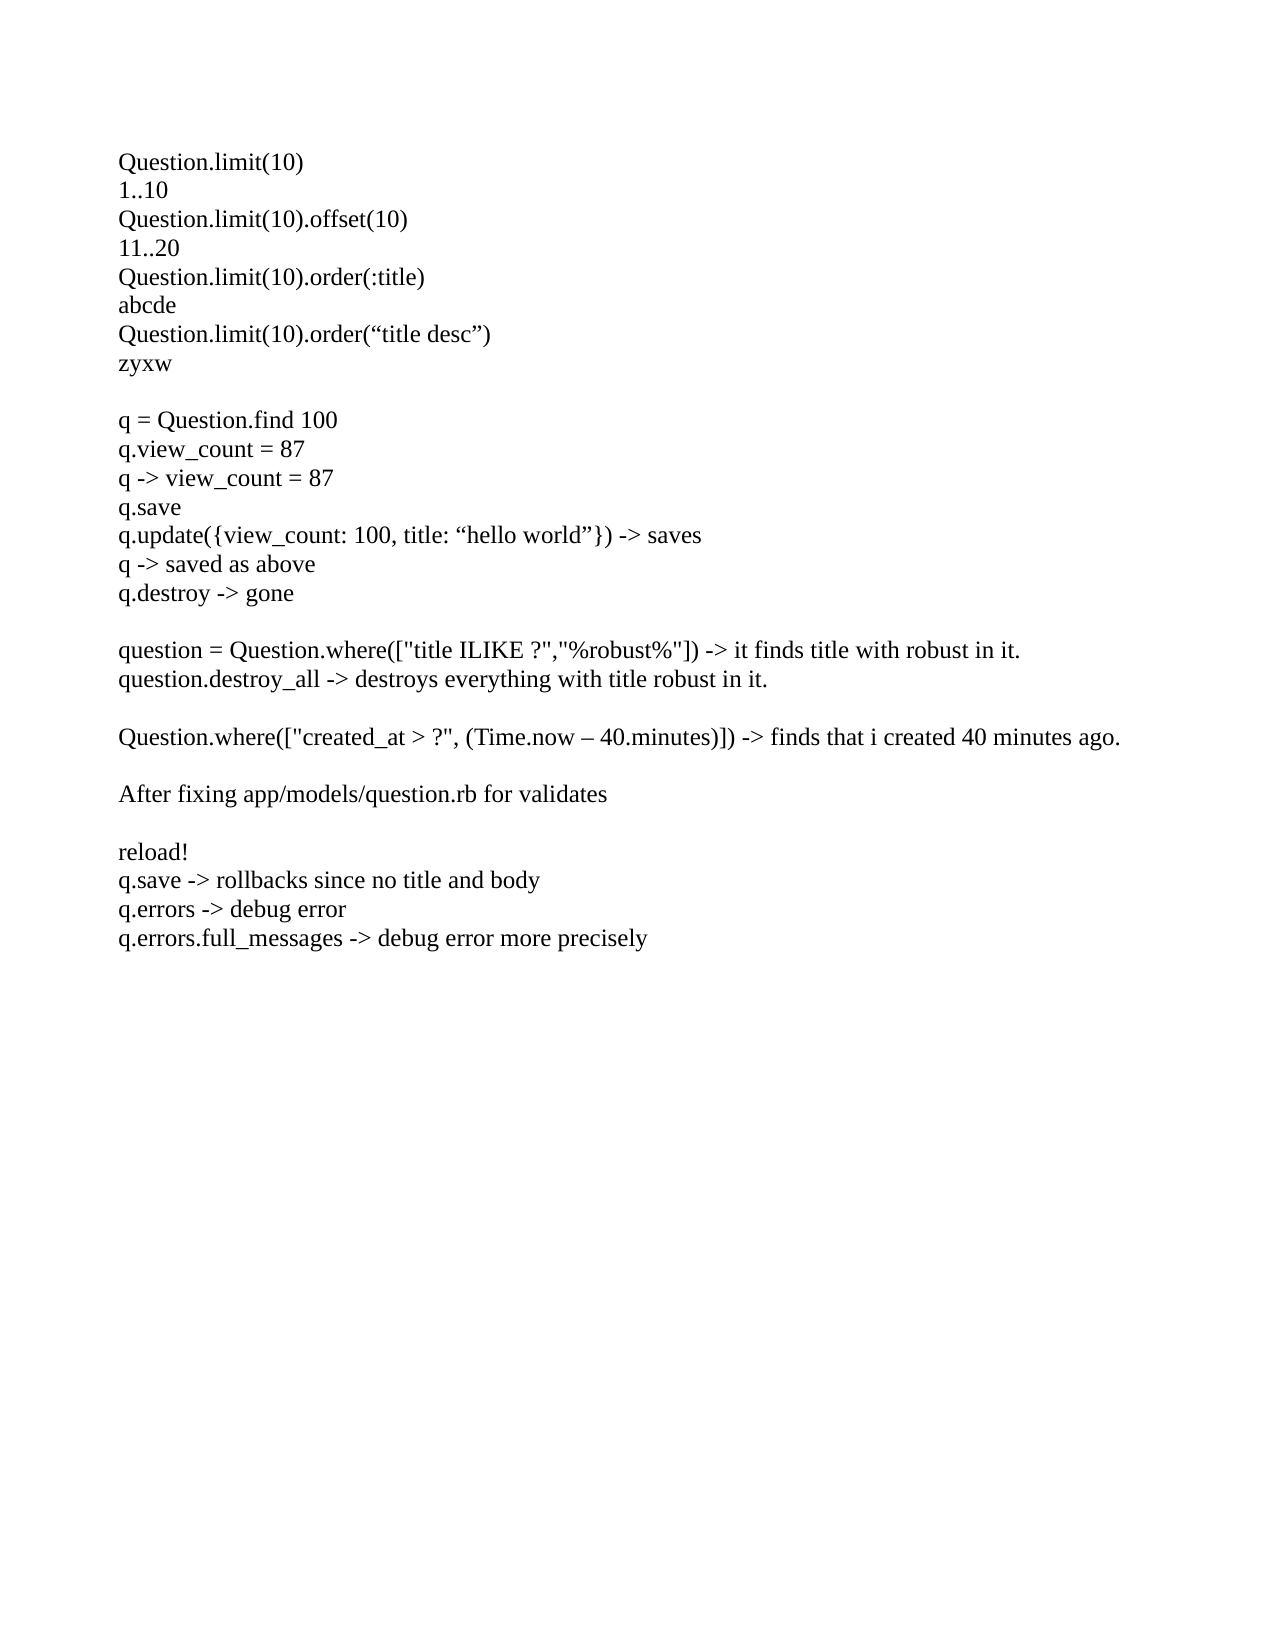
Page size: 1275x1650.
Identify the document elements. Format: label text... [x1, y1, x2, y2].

text q.destroy -> gone [118, 578, 1157, 607]
text abcde [118, 291, 1157, 319]
text reload! [118, 837, 1157, 866]
text q.errors.full_messages -> debug error more precisely [118, 923, 1157, 952]
text Question.limit(10).offset(10) [118, 204, 1157, 233]
text Question.where(["created_at > ?", (Time.now – 40.minutes)]) -> finds that i created 40 minutes ago. [118, 722, 1157, 751]
text Question.limit(10) [118, 147, 1157, 176]
text q = Question.find 100 [118, 406, 1157, 434]
text 11..20 [118, 233, 1157, 262]
text After fixing app/models/question.rb for validates [118, 779, 1157, 808]
text Question.limit(10).order(“title desc”) [118, 319, 1157, 348]
text q.update({view_count: 100, title: “hello world”}) -> saves [118, 521, 1157, 549]
text q -> saved as above [118, 549, 1157, 578]
text q.view_count = 87 [118, 434, 1157, 463]
text question = Question.where(["title ILIKE ?","%robust%"]) -> it finds title with robust in it. [118, 636, 1157, 664]
text q.save -> rollbacks since no title and body [118, 866, 1157, 894]
text zyxw [118, 348, 1157, 377]
text q.errors -> debug error [118, 894, 1157, 923]
text Question.limit(10).order(:title) [118, 262, 1157, 291]
text question.destroy_all -> destroys everything with title robust in it. [118, 664, 1157, 693]
text 1..10 [118, 176, 1157, 204]
text q -> view_count = 87 [118, 463, 1157, 492]
text q.save [118, 492, 1157, 521]
